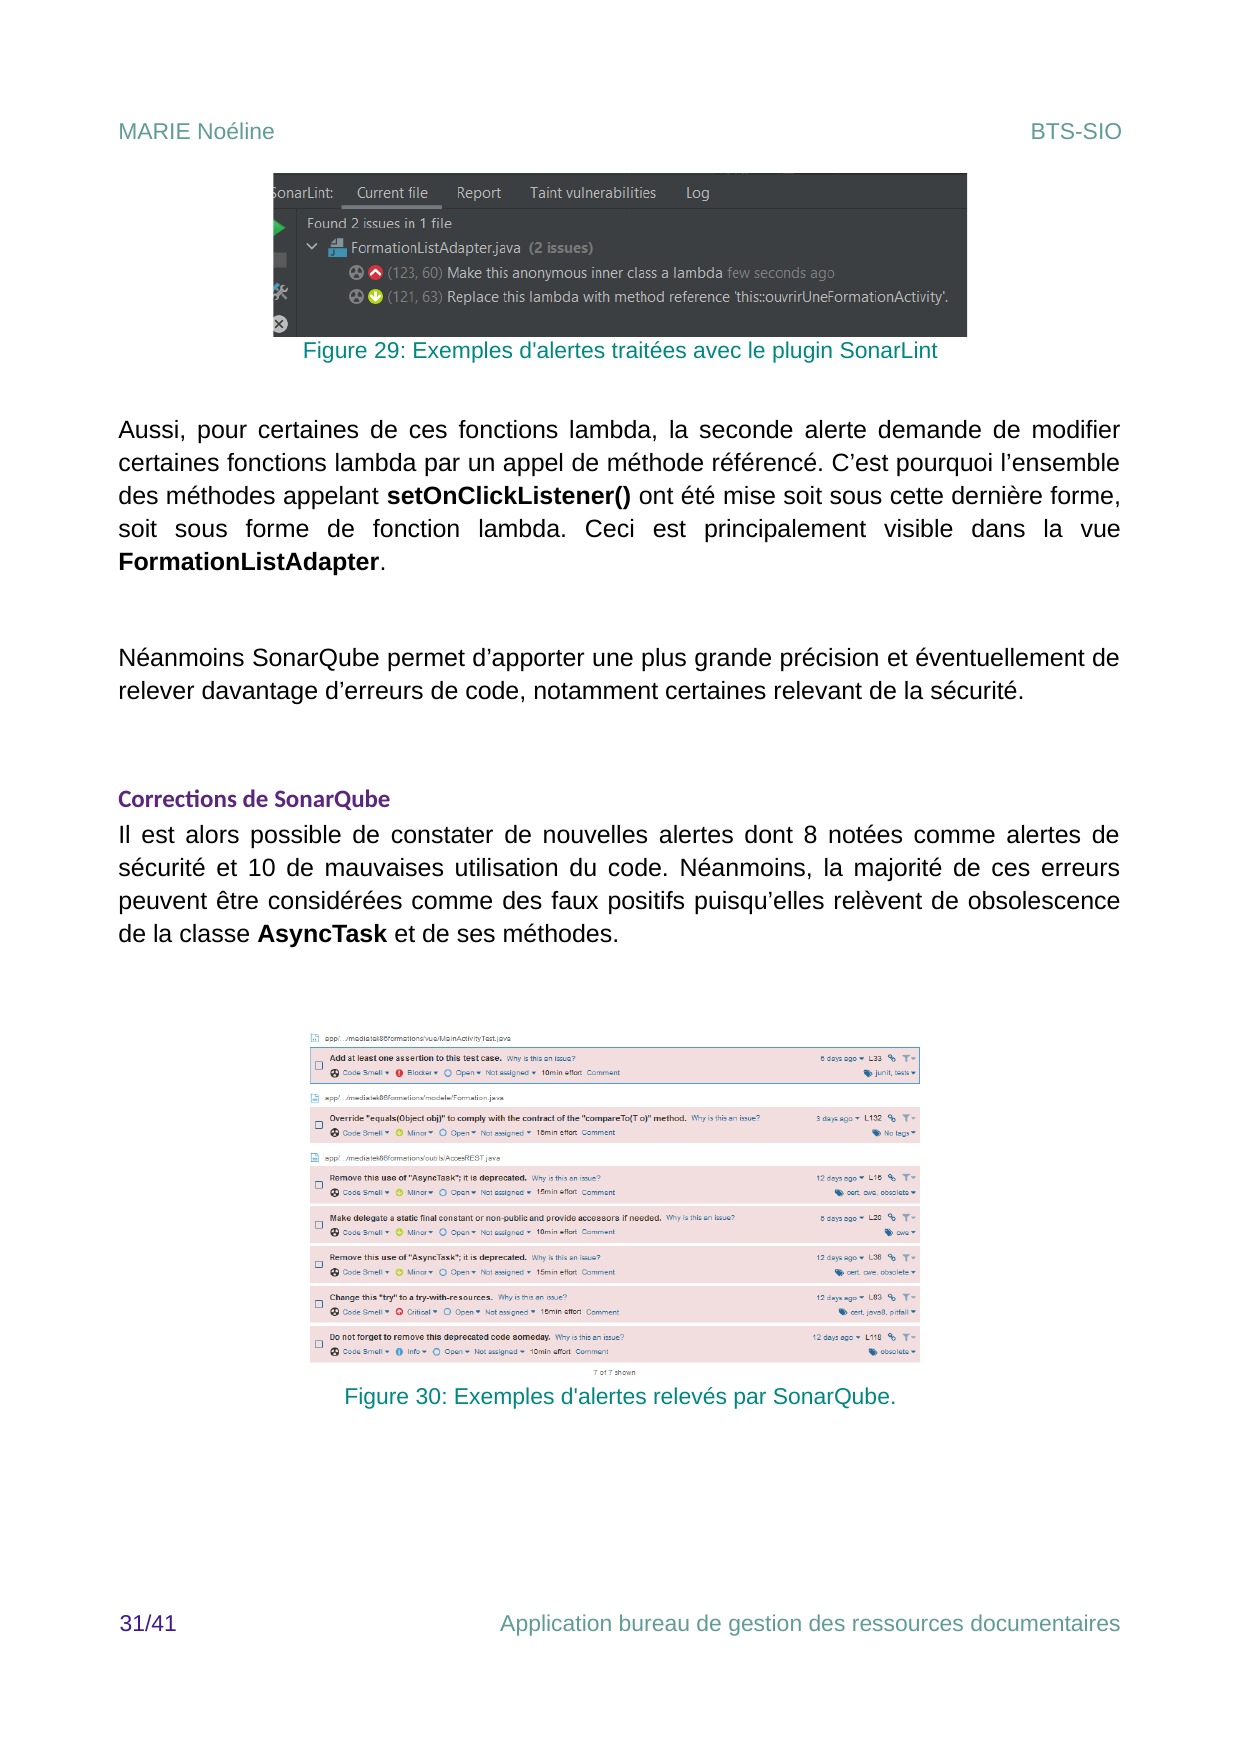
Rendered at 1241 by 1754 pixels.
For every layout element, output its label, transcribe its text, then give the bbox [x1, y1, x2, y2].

text Aussi, pour certaines de ces fonctions lambda, la seconde alerte demande de modifier certaines fonctions lambda par un appel de méthode référencé. C’est pourquoi l’ensemble des méthodes appelant setOnClickListener() ont été mise soit sous cette dernière forme, soit sous forme de fonction lambda. Ceci est principalement visible dans la vue FormationListAdapter. [118, 415, 1122, 576]
picture [303, 1029, 938, 1383]
picture [273, 173, 968, 337]
text Figure 29: Exemples d'alertes traitées avec le plugin SonarLint [246, 337, 994, 363]
text Il est alors possible de constater de nouvelles alertes dont 8 notées comme alertes de sécurité et 10 de mauvaises utilisation du code. Néanmoins, la majorité de ces erreurs peuvent être considérées comme des faux positifs puisqu’elles relèvent de obsolescence de la classe AsyncTask et de ses méthodes. [118, 820, 1122, 948]
subtitle Corrections de SonarQube [118, 783, 1122, 814]
text Figure 30: Exemples d'alertes relevés par SonarQube. [303, 1383, 937, 1409]
text Néanmoins SonarQube permet d’apporter une plus grande précision et éventuellement de relever davantage d’erreurs de code, notamment certaines relevant de la sécurité. [118, 643, 1122, 704]
